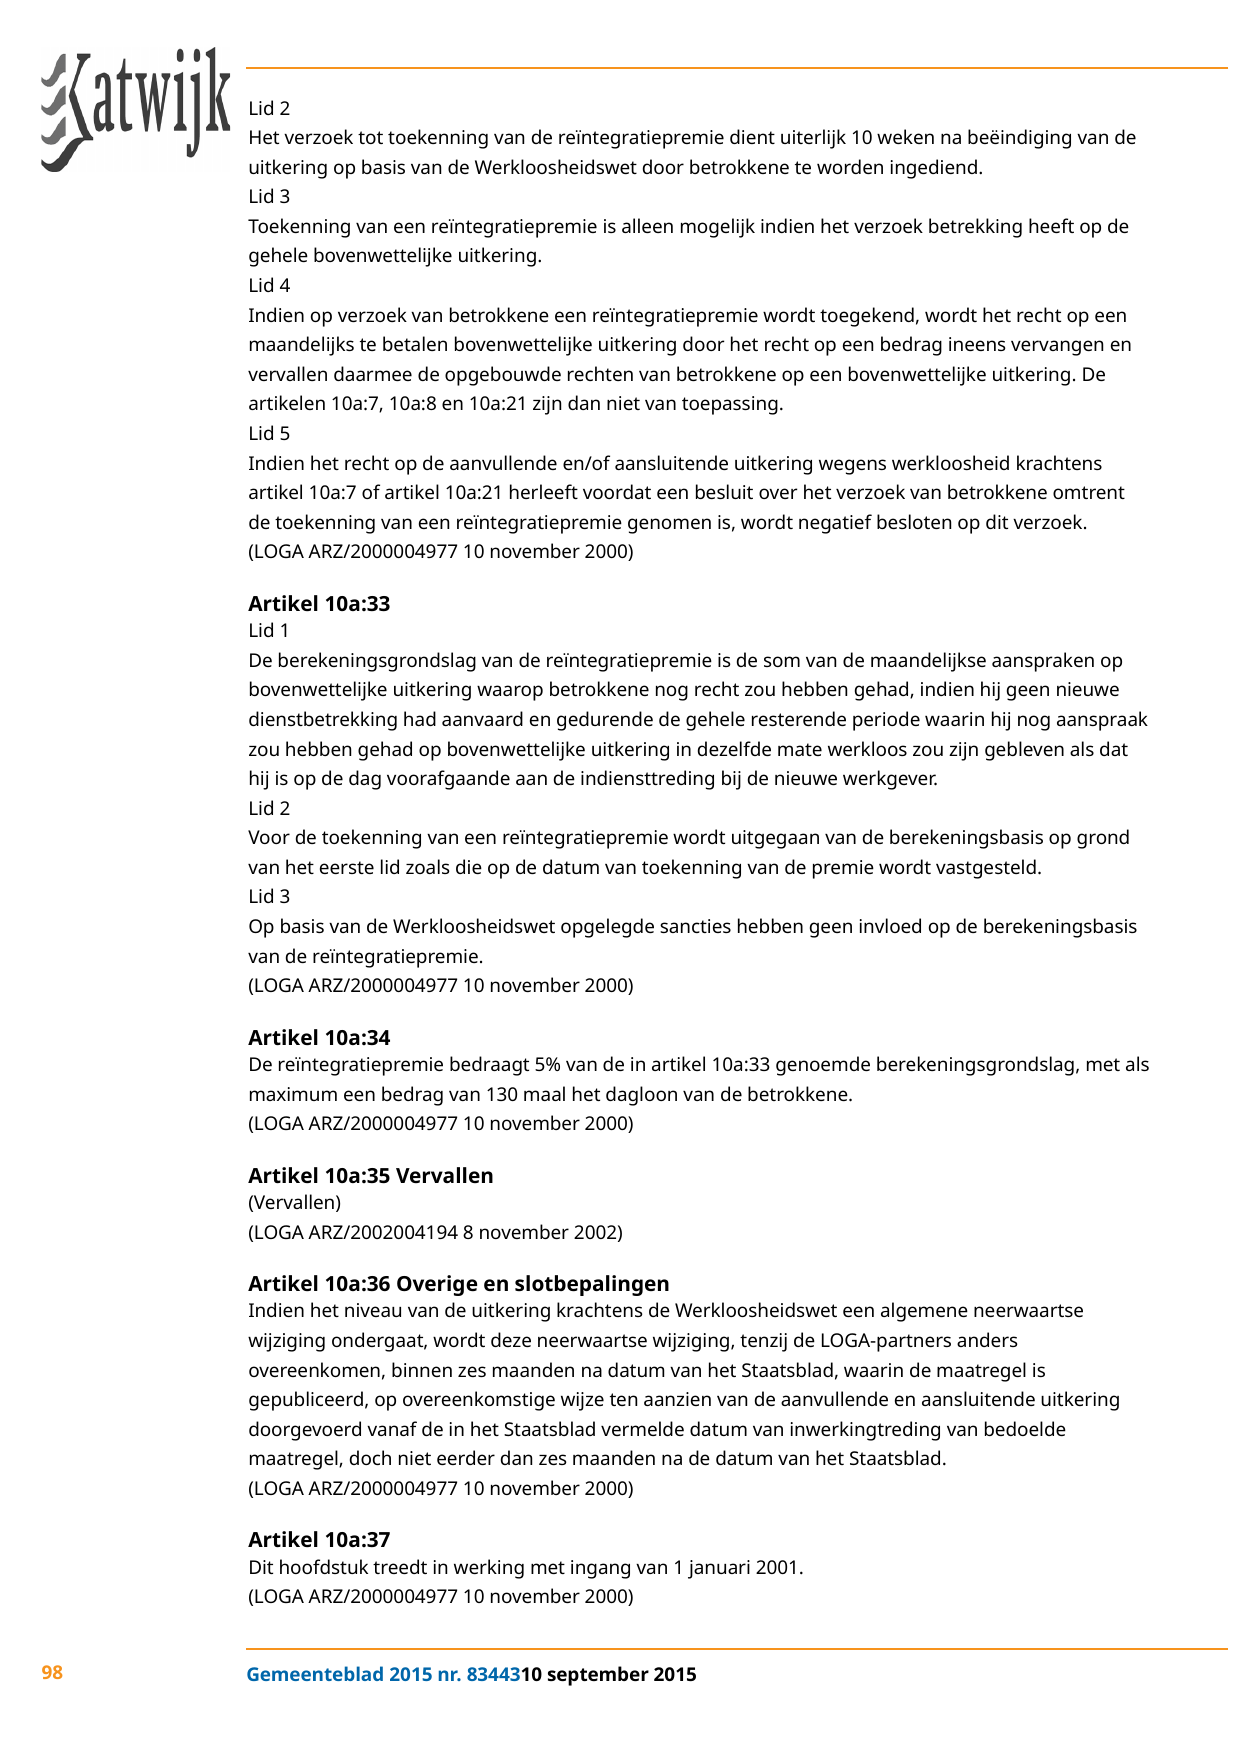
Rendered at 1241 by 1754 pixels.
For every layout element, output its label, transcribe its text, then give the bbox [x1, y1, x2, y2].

text Lid 1 [248, 617, 1152, 643]
text (LOGA ARZ/2000004977 10 november 2000) [248, 1475, 1152, 1501]
text Lid 3 [248, 884, 1152, 909]
text (LOGA ARZ/2000004977 10 november 2000) [248, 1110, 1152, 1136]
text Dit hoofdstuk treedt in werking met ingang van 1 januari 2001. [248, 1554, 1152, 1580]
text Op basis van de Werkloosheidswet opgelegde sancties hebben geen invloed op de berekeningsbasis van de reïntegratiepremie. [248, 913, 1152, 968]
text Het verzoek tot toekenning van de reïntegratiepremie dient uiterlijk 10 weken na beëindiging van de uitkering op basis van de Werkloosheidswet door betrokkene te worden ingediend. [248, 124, 1152, 180]
text Indien op verzoek van betrokkene een reïntegratiepremie wordt toegekend, wordt het recht op een maandelijks te betalen bovenwettelijke uitkering door het recht op een bedrag ineens vervangen en vervallen daarmee de opgebouwde rechten van betrokkene op een bovenwettelijke uitkering. De artikelen 10a:7, 10a:8 en 10a:21 zijn dan niet van toepassing. [248, 302, 1152, 416]
text De berekeningsgrondslag van de reïntegratiepremie is de som van de maandelijkse aanspraken op bovenwettelijke uitkering waarop betrokkene nog recht zou hebben gehad, indien hij geen nieuwe dienstbetrekking had aanvaard en gedurende de gehele resterende periode waarin hij nog aanspraak zou hebben gehad op bovenwettelijke uitkering in dezelfde mate werkloos zou zijn gebleven als dat hij is op de dag voorafgaande aan de indiensttreding bij de nieuwe werkgever. [248, 647, 1152, 791]
text Indien het recht op de aanvullende en/of aansluitende uitkering wegens werkloosheid krachtens artikel 10a:7 of artikel 10a:21 herleeft voordat een besluit over het verzoek van betrokkene omtrent de toekenning van een reïntegratiepremie genomen is, wordt negatief besloten op dit verzoek. [248, 450, 1152, 535]
text Lid 2 [248, 795, 1152, 821]
text Artikel 10a:37 [248, 1526, 1152, 1554]
text Artikel 10a:35 Vervallen [248, 1161, 1152, 1189]
text (LOGA ARZ/2000004977 10 november 2000) [248, 538, 1152, 564]
text Toekenning van een reïntegratiepremie is alleen mogelijk indien het verzoek betrekking heeft op de gehele bovenwettelijke uitkering. [248, 213, 1152, 268]
text Lid 3 [248, 183, 1152, 209]
text Artikel 10a:34 [248, 1023, 1152, 1051]
text Artikel 10a:36 Overige en slotbepalingen [248, 1269, 1152, 1298]
text Voor de toekenning van een reïntegratiepremie wordt uitgegaan van de berekeningsbasis op grond van het eerste lid zoals die op de datum van toekenning van de premie wordt vastgesteld. [248, 824, 1152, 880]
text Artikel 10a:33 [248, 589, 1152, 617]
picture [41, 47, 231, 172]
text (LOGA ARZ/2002004194 8 november 2002) [248, 1219, 1152, 1244]
text Lid 2 [248, 95, 1152, 121]
text Lid 5 [248, 420, 1152, 446]
text Indien het niveau van de uitkering krachtens de Werkloosheidswet een algemene neerwaartse wijziging ondergaat, wordt deze neerwaartse wijziging, tenzij de LOGA-partners anders overeenkomen, binnen zes maanden na datum van het Staatsblad, waarin de maatregel is gepubliceerd, op overeenkomstige wijze ten aanzien van de aanvullende en aansluitende uitkering doorgevoerd vanaf de in het Staatsblad vermelde datum van inwerkingtreding van bedoelde maatregel, doch niet eerder dan zes maanden na de datum van het Staatsblad. [248, 1298, 1152, 1471]
text (LOGA ARZ/2000004977 10 november 2000) [248, 972, 1152, 998]
text (LOGA ARZ/2000004977 10 november 2000) [248, 1584, 1152, 1609]
text De reïntegratiepremie bedraagt 5% van de in artikel 10a:33 genoemde berekeningsgrondslag, met als maximum een bedrag van 130 maal het dagloon van de betrokkene. [248, 1051, 1152, 1107]
text (Vervallen) [248, 1189, 1152, 1215]
text Lid 4 [248, 272, 1152, 298]
